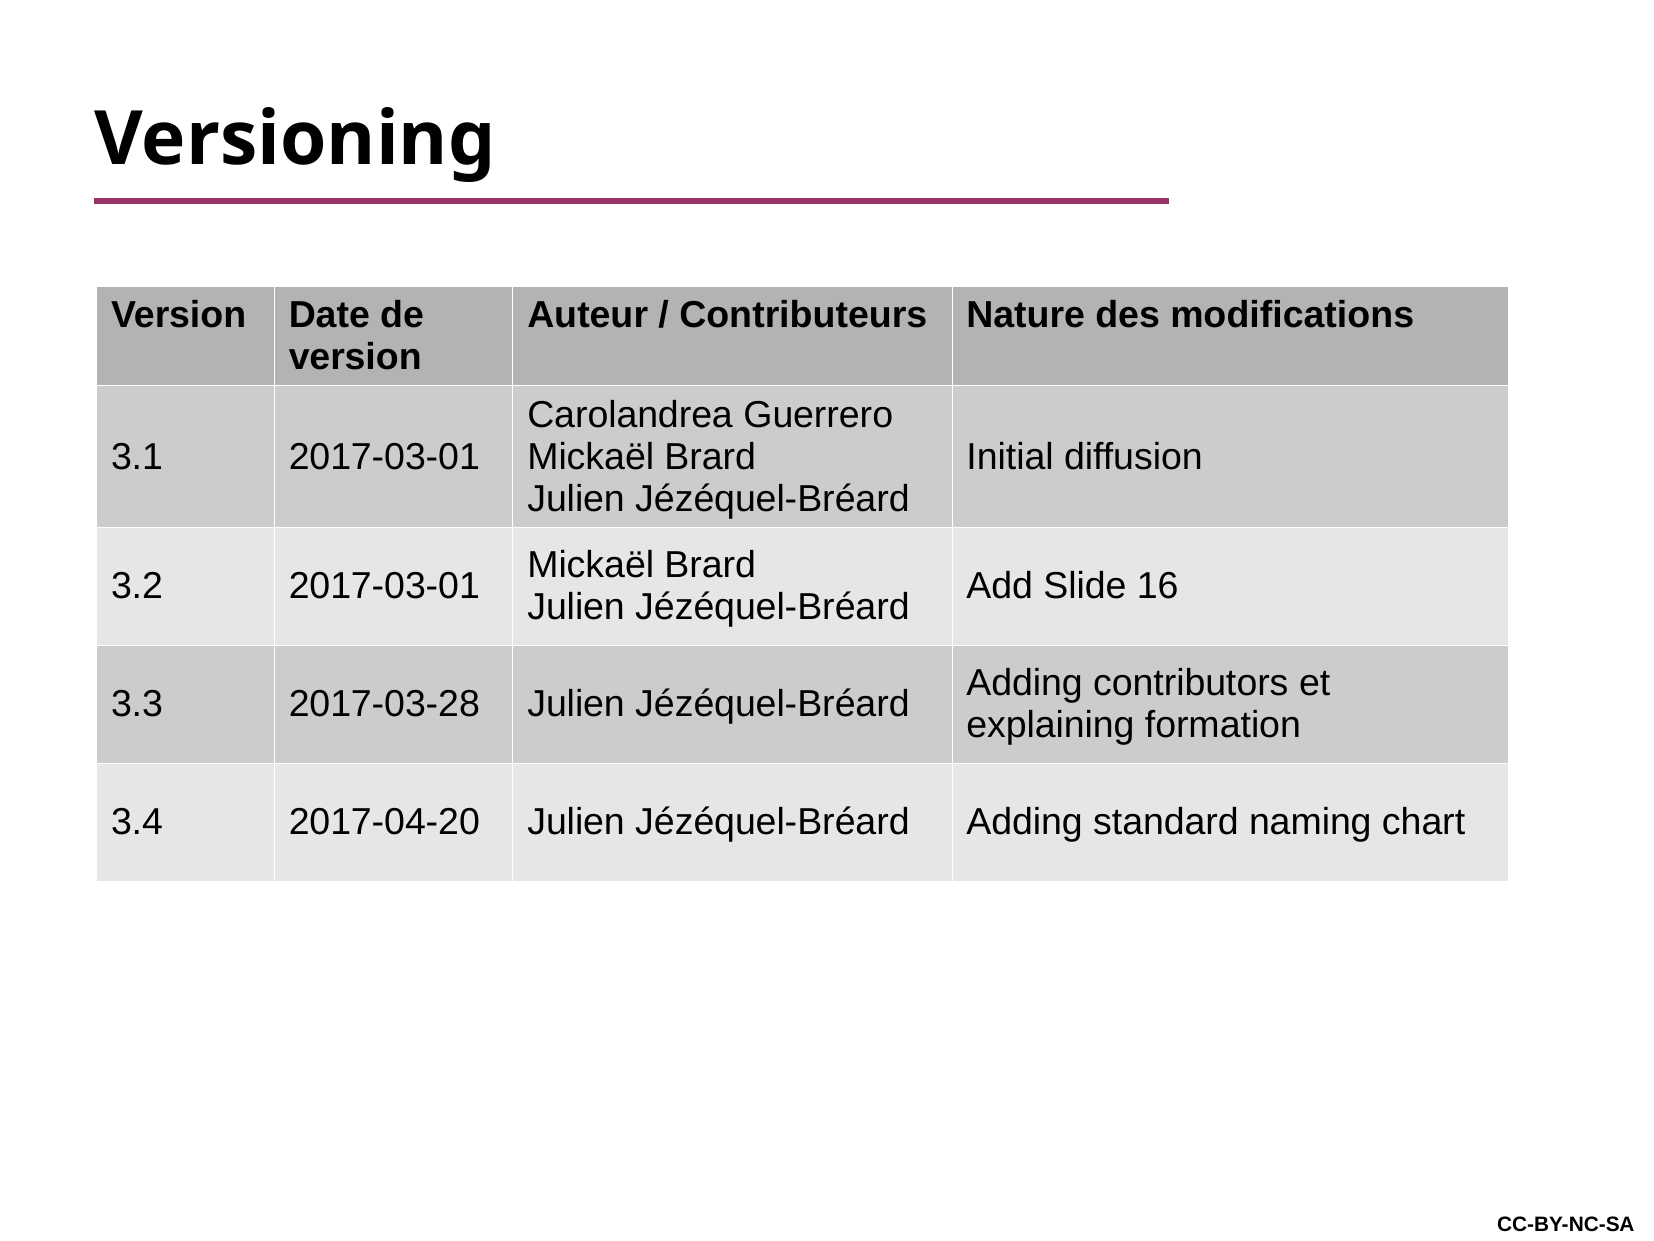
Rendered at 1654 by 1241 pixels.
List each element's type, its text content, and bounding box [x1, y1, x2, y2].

table_cell Initial diffusion [953, 386, 1508, 527]
table_cell Add Slide 16 [953, 528, 1508, 645]
table_cell 2017-04-20 [275, 764, 512, 881]
table_cell 3.4 [97, 764, 274, 881]
table_cell Mickaël Brard Julien Jézéquel-Bréard [513, 528, 952, 645]
table_cell Carolandrea Guerrero Mickaël Brard Julien Jézéquel-Bréard [513, 386, 952, 527]
table_cell Adding contributors et explaining formation [953, 646, 1508, 763]
table_header Nature des modifications [953, 287, 1508, 385]
table_cell 2017-03-01 [275, 528, 512, 645]
text_box [94, 372, 1583, 1170]
table_cell 2017-03-01 [275, 386, 512, 527]
table_cell Julien Jézéquel-Bréard [513, 646, 952, 763]
table_cell 3.3 [97, 646, 274, 763]
table_cell Julien Jézéquel-Bréard [513, 764, 952, 881]
title Versioning [94, 31, 1571, 239]
table_cell 3.1 [97, 386, 274, 527]
table_cell 3.2 [97, 528, 274, 645]
table_cell 2017-03-28 [275, 646, 512, 763]
table_header Version [97, 287, 274, 385]
table_header Auteur / Contributeurs [513, 287, 952, 385]
text_box CC-BY-NC-SA [1482, 1204, 1654, 1241]
table_header Date de version [275, 287, 512, 385]
table_cell Adding standard naming chart [953, 764, 1508, 881]
